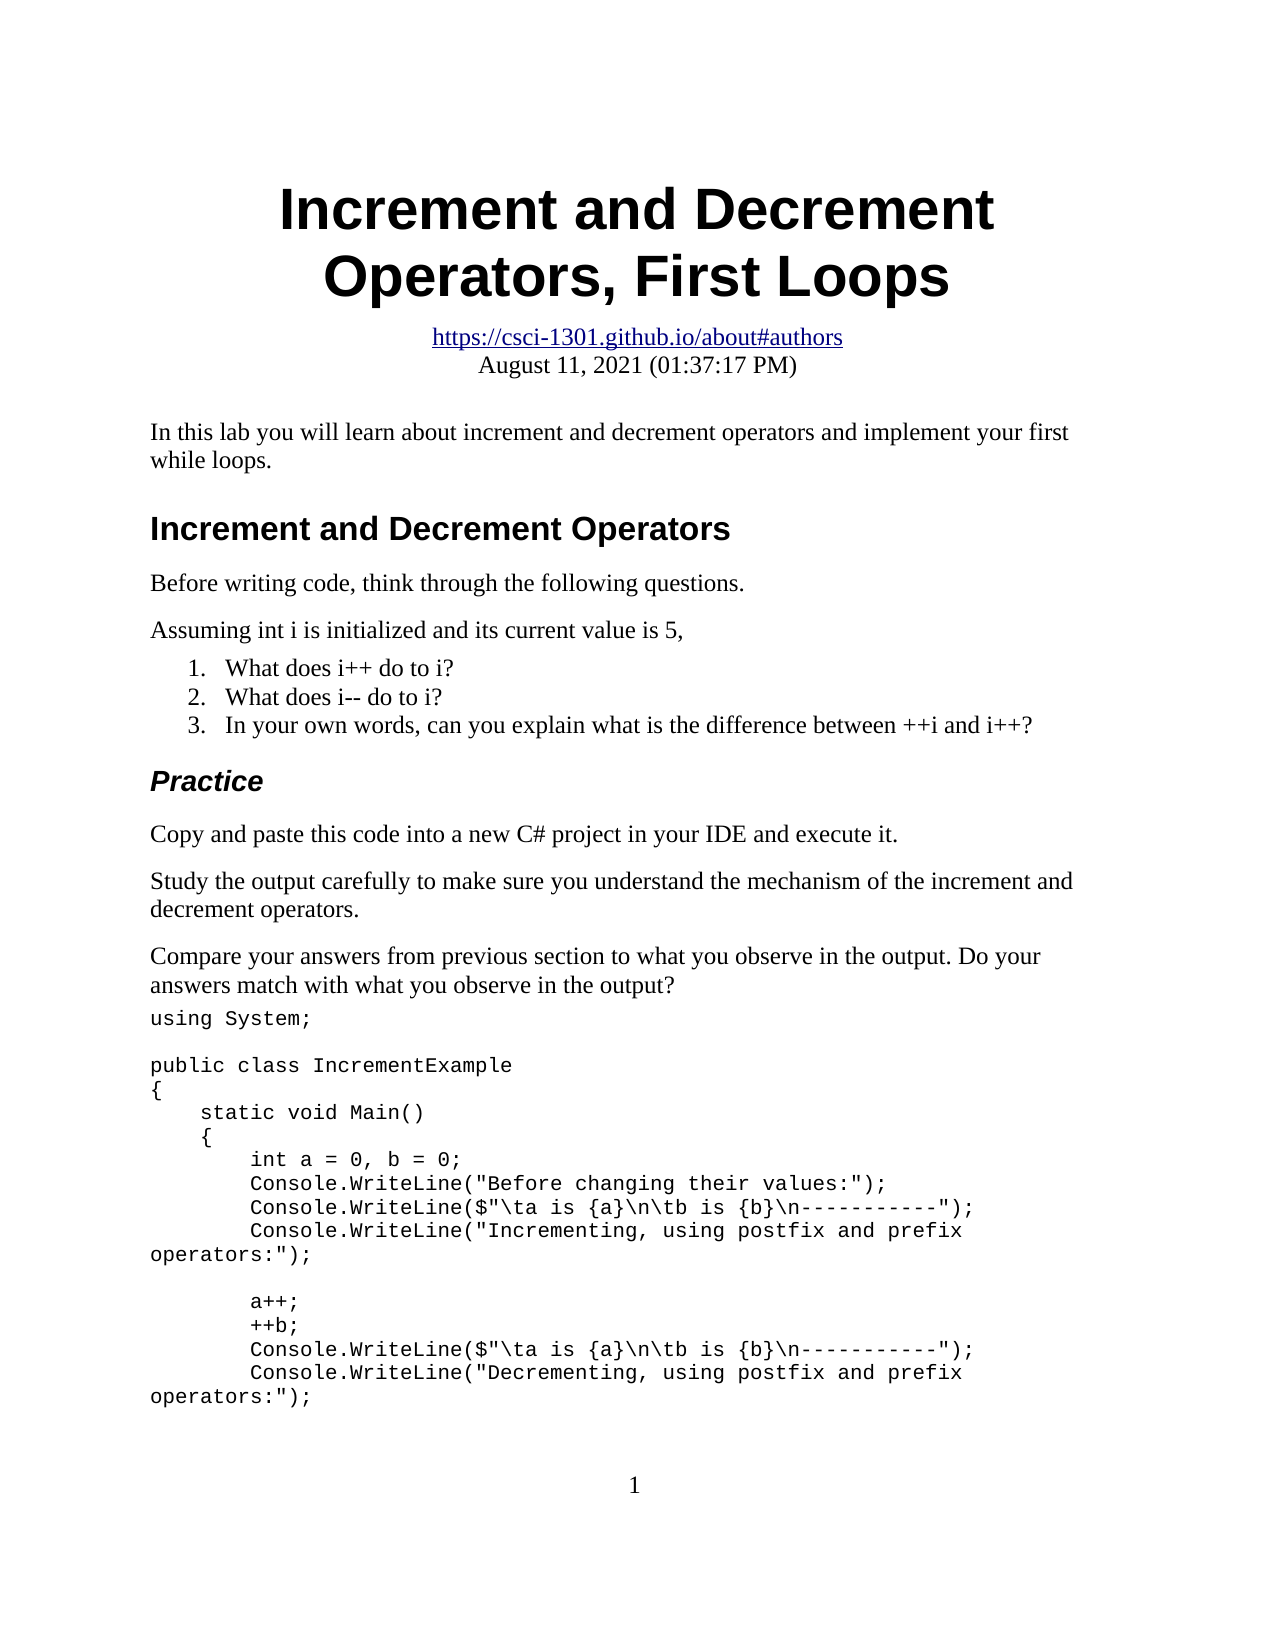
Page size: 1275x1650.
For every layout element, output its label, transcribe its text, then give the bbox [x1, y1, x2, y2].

text Copy and paste this code into a new C# project in your IDE and execute it. [150, 819, 1125, 848]
text Assuming int i is initialized and its current value is 5, [150, 615, 1125, 644]
text Console.WriteLine($"\ta is {a}\n\tb is {b}\n-----------"); [150, 1339, 1125, 1362]
title Increment and Decrement Operators, First Loops [150, 175, 1125, 309]
text { [150, 1078, 1125, 1102]
text static void Main() [150, 1102, 1125, 1126]
text int a = 0, b = 0; [150, 1149, 1125, 1173]
list What does i-- do to i? [187, 682, 1125, 710]
text ++b; [150, 1315, 1125, 1339]
text Compare your answers from previous section to what you observe in the output. Do your answers match with what you observe in the output? [150, 941, 1125, 999]
text public class IncrementExample [150, 1055, 1125, 1078]
text a++; [150, 1291, 1125, 1315]
text { [150, 1126, 1125, 1149]
text https://csci-1301.github.io/about#authors [150, 322, 1125, 350]
list In your own words, can you explain what is the difference between ++i and i++? [187, 710, 1125, 739]
text Console.WriteLine("Before changing their values:"); [150, 1173, 1125, 1197]
text Study the output carefully to make sure you understand the mechanism of the increment and decrement operators. [150, 866, 1125, 923]
subtitle Increment and Decrement Operators [150, 508, 1125, 547]
text using System; [150, 1008, 1125, 1031]
text Console.WriteLine("Incrementing, using postfix and prefix operators:"); [150, 1220, 1125, 1268]
text Console.WriteLine("Decrementing, using postfix and prefix operators:"); [150, 1362, 1125, 1409]
list What does i++ do to i? [187, 653, 1125, 682]
text In this lab you will learn about increment and decrement operators and implement your first while loops. [150, 417, 1125, 474]
text August 11, 2021 (01:37:17 PM) [150, 350, 1125, 379]
text Console.WriteLine($"\ta is {a}\n\tb is {b}\n-----------"); [150, 1197, 1125, 1220]
subtitle Practice [150, 764, 1125, 798]
text Before writing code, think through the following questions. [150, 568, 1125, 597]
